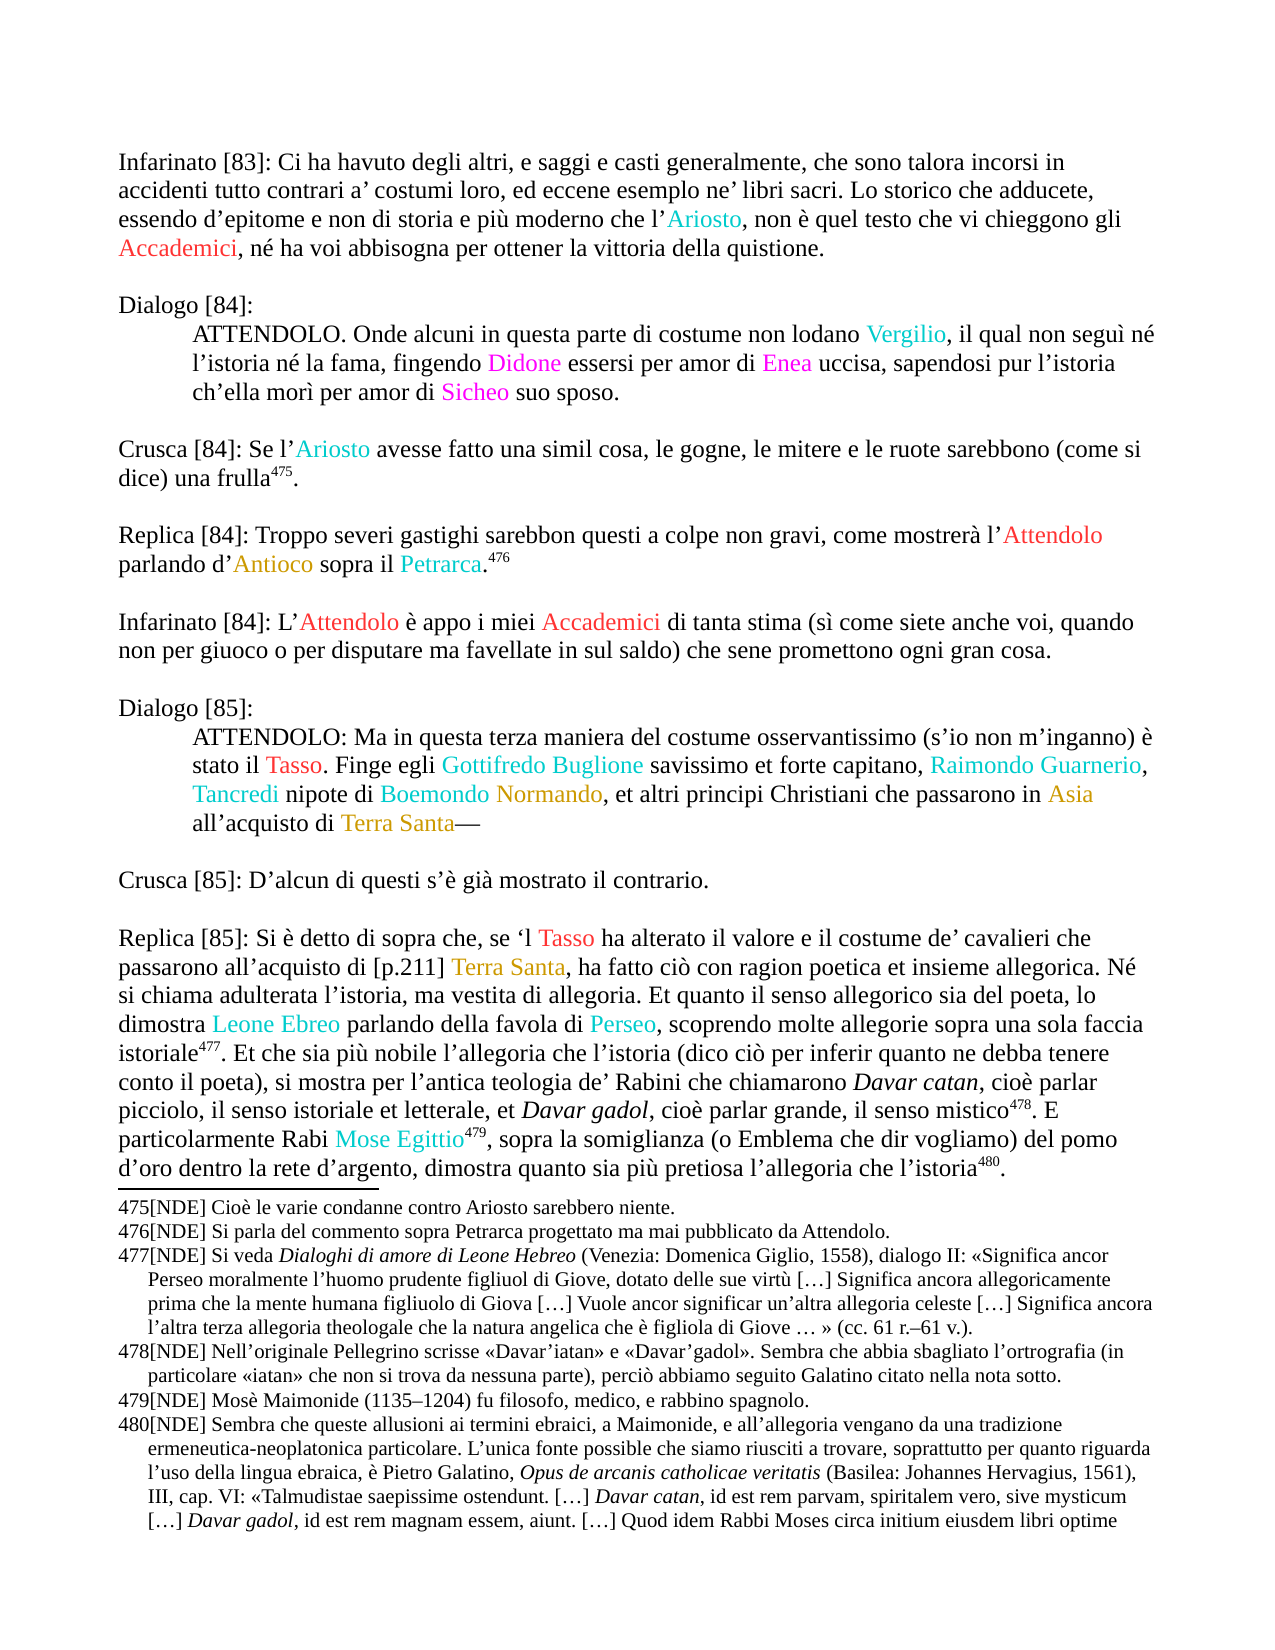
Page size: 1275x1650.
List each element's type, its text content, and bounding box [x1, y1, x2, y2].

text [NDE] Si veda Dialoghi di amore di Leone Hebreo (Venezia: Domenica Giglio, 1558), dialogo II: «Significa ancor Perseo moralmente l’huomo prudente figliuol di Giove, dotato delle sue virtù […] Significa ancora allegoricamente prima che la mente humana figliuolo di Giova […] Vuole ancor significar un’altra allegoria celeste […] Significa ancora l’altra terza allegoria theologale che la natura angelica che è figliola di Giove … » (cc. 61 r.–61 v.). [118, 1243, 1157, 1339]
text [NDE] Sembra che queste allusioni ai termini ebraici, a Maimonide, e all’allegoria vengano da una tradizione ermeneutica-neoplatonica particolare. L’unica fonte possible che siamo riusciti a trovare, soprattutto per quanto riguarda l’uso della lingua ebraica, è Pietro Galatino, Opus de arcanis catholicae veritatis (Basilea: Johannes Hervagius, 1561), III, cap. VI: «Talmudistae saepissime ostendunt. […] Davar catan, id est rem parvam, spiritalem vero, sive mysticum […] Davar gadol, id est rem magnam essem, aiunt. […] Quod idem Rabbi Moses circa initium eiusdem libri optime [118, 1412, 1157, 1532]
text [NDE] Cioè le varie condanne contro Ariosto sarebbero niente. [118, 1195, 1157, 1219]
text ATTENDOLO: Ma in questa terza maniera del costume osservantissimo (s’io non m’inganno) è stato il Tasso. Finge egli Gottifredo Buglione savissimo et forte capitano, Raimondo Guarnerio, Tancredi nipote di Boemondo Normando, et altri principi Christiani che passarono in Asia all’acquisto di Terra Santa— [192, 722, 1157, 837]
text [NDE] Nell’originale Pellegrino scrisse «Davar’iatan» e «Davar’gadol». Sembra che abbia sbagliato l’ortrografia (in particolare «iatan» che non si trova da nessuna parte), perciò abbiamo seguito Galatino citato nella nota sotto. [118, 1339, 1157, 1387]
text [NDE] Si parla del commento sopra Petrarca progettato ma mai pubblicato da Attendolo. [118, 1219, 1157, 1243]
text Infarinato [84]: L’Attendolo è appo i miei Accademici di tanta stima (sì come siete anche voi, quando non per giuoco o per disputare ma favellate in sul saldo) che sene promettono ogni gran cosa. [118, 607, 1157, 664]
text Infarinato [83]: Ci ha havuto degli altri, e saggi e casti generalmente, che sono talora incorsi in accidenti tutto contrari a’ costumi loro, ed eccene esemplo ne’ libri sacri. Lo storico che adducete, essendo d’epitome e non di storia e più moderno che l’Ariosto, non è quel testo che vi chieggono gli Accademici, né ha voi abbisogna per ottener la vittoria della quistione. [118, 147, 1157, 262]
text Dialogo [85]: [118, 693, 1157, 722]
text Crusca [84]: Se l’Ariosto avesse fatto una simil cosa, le gogne, le mitere e le ruote sarebbono (come si dice) una frulla. [118, 434, 1157, 492]
text Replica [84]: Troppo severi gastighi sarebbon questi a colpe non gravi, come mostrerà l’Attendolo parlando d’Antioco sopra il Petrarca. [118, 521, 1157, 578]
text Crusca [85]: D’alcun di questi s’è già mostrato il contrario. [118, 866, 1157, 894]
text Replica [85]: Si è detto di sopra che, se ‘l Tasso ha alterato il valore e il costume de’ cavalieri che passarono all’acquisto di [p.211] Terra Santa, ha fatto ciò con ragion poetica et insieme allegorica. Né si chiama adulterata l’istoria, ma vestita di allegoria. Et quanto il senso allegorico sia del poeta, lo dimostra Leone Ebreo parlando della favola di Perseo, scoprendo molte allegorie sopra una sola faccia istoriale. Et che sia più nobile l’allegoria che l’istoria (dico ciò per inferir quanto ne debba tenere conto il poeta), si mostra per l’antica teologia de’ Rabini che chiamarono Davar catan, cioè parlar picciolo, il senso istoriale et letterale, et Davar gadol, cioè parlar grande, il senso mistico. E particolarmente Rabi Mose Egittio, sopra la somiglianza (o Emblema che dir vogliamo) del pomo d’oro dentro la rete d’argento, dimostra quanto sia più pretiosa l’allegoria che l’istoria. [118, 923, 1157, 1182]
text Dialogo [84]: [118, 291, 1157, 319]
text ATTENDOLO. Onde alcuni in questa parte di costume non lodano Vergilio, il qual non seguì né l’istoria né la fama, fingendo Didone essersi per amor di Enea uccisa, sapendosi pur l’istoria ch’ella morì per amor di Sicheo suo sposo. [192, 319, 1157, 406]
text [NDE] Mosè Maimonide (1135–1204) fu filosofo, medico, e rabbino spagnolo. [118, 1387, 1157, 1412]
